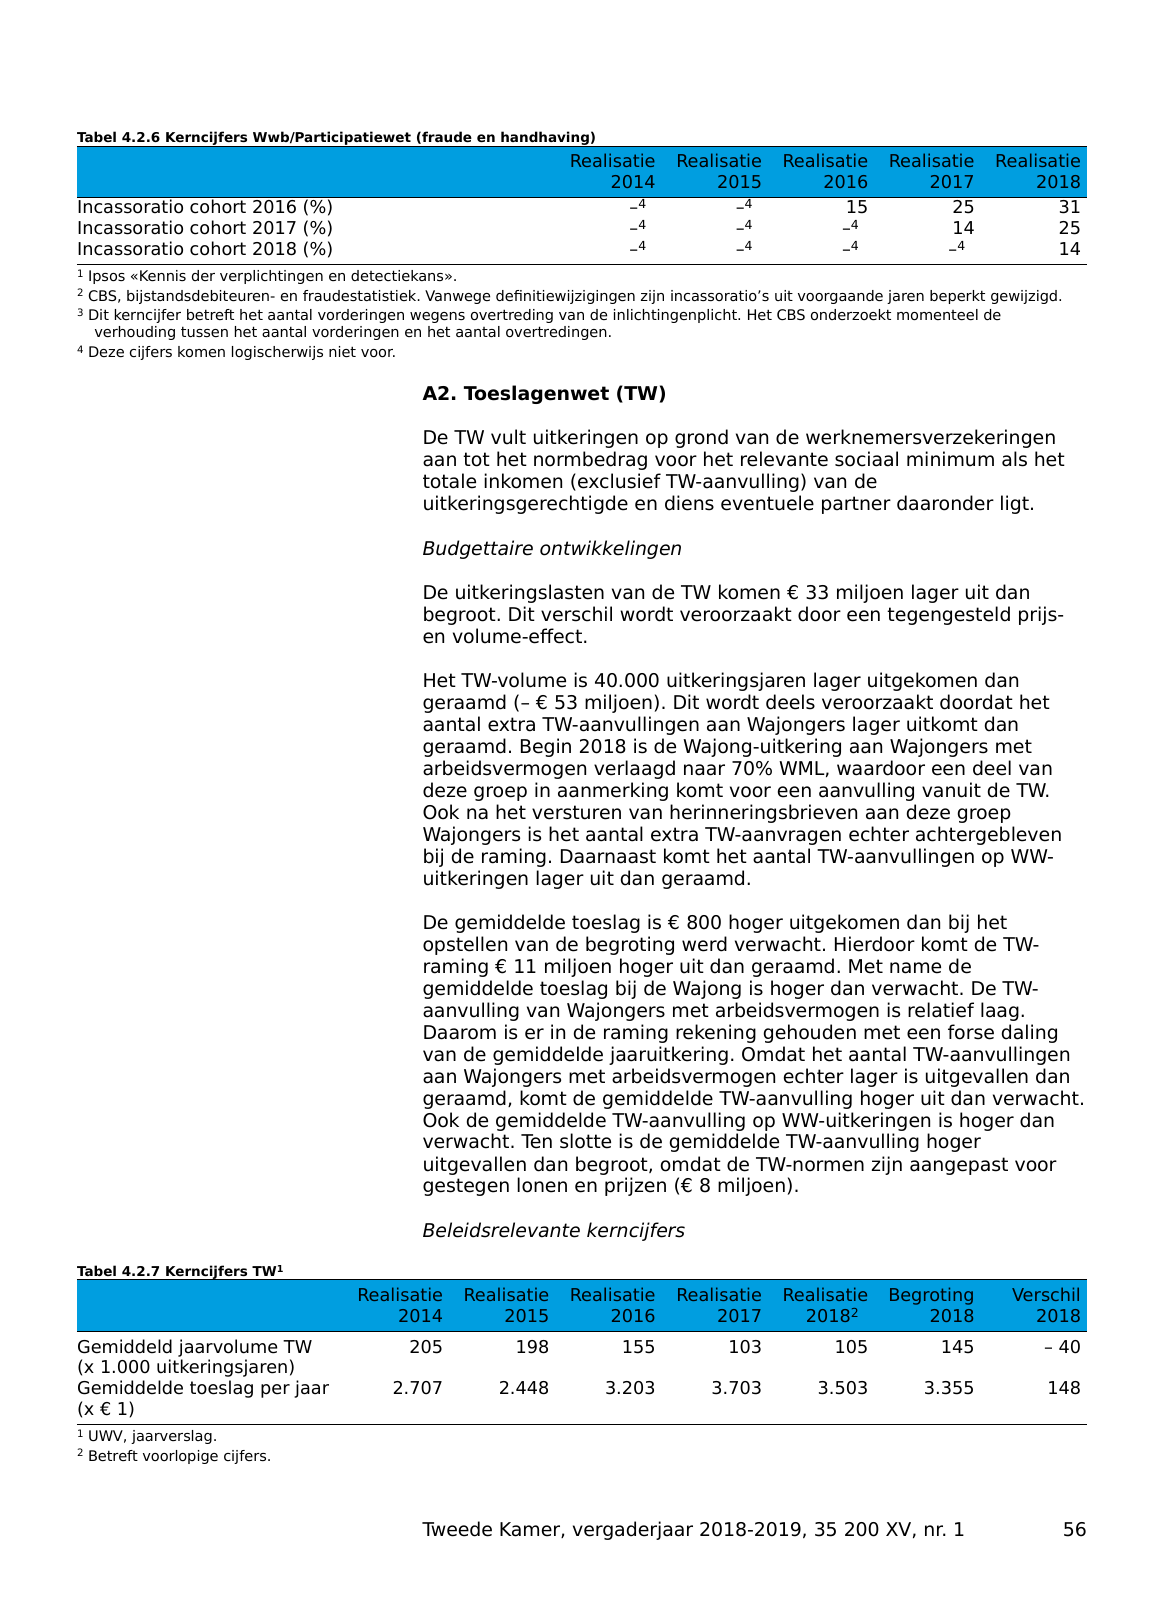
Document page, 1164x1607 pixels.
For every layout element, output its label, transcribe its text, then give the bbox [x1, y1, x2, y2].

table_cell Realisatie 20182 [768, 1280, 874, 1331]
table_cell 3.355 [874, 1378, 980, 1424]
table_cell 14 [874, 218, 980, 238]
table_cell 205 [343, 1332, 449, 1378]
table_cell 155 [555, 1332, 661, 1378]
table_cell –4 [768, 239, 874, 264]
table_cell 3.703 [661, 1378, 768, 1424]
table_cell 14 [980, 239, 1087, 264]
subtitle A2. Toeslagenwet (TW) [422, 383, 1087, 405]
table_cell Realisatie 2015 [449, 1280, 555, 1331]
table_cell –4 [768, 218, 874, 238]
table_cell 103 [661, 1332, 768, 1378]
table_cell Gemiddeld jaarvolume TW (x 1.000 uitkeringsjaren) [77, 1332, 342, 1378]
table_cell [77, 147, 555, 197]
table_cell Incassoratio cohort 2017 (%) [77, 218, 555, 238]
table_cell Realisatie 2015 [661, 147, 768, 197]
table_cell 105 [768, 1332, 874, 1378]
table_cell Realisatie 2014 [343, 1280, 449, 1331]
table_cell 31 [980, 198, 1087, 218]
table_cell Realisatie 2018 [980, 147, 1087, 197]
table_cell Realisatie 2017 [661, 1280, 768, 1331]
table_cell 1 UWV, jaarverslag. 2 Betreft voorlopige cijfers. [77, 1425, 1087, 1464]
table_cell Incassoratio cohort 2016 (%) [77, 198, 555, 218]
text Het TW-volume is 40.000 uitkeringsjaren lager uitgekomen dan geraamd (– € 53 miljoen). Dit wordt deels veroorzaakt doordat het aantal extra TW-aanvullingen aan Wajongers lager uitkomt dan geraamd. Begin 2018 is de Wajong-uitkering aan Wajongers met arbeidsvermogen verlaagd naar 70% WML, waardoor een deel van deze groep in aanmerking komt voor een aanvulling vanuit de TW. Ook na het versturen van herinneringsbrieven aan deze groep Wajongers is het aantal extra TW-aanvragen echter achtergebleven bij de raming. Daarnaast komt het aantal TW-aanvullingen op WW-uitkeringen lager uit dan geraamd. [422, 670, 1087, 889]
table_cell –4 [555, 218, 661, 238]
table_cell 15 [768, 198, 874, 218]
table_cell 25 [874, 198, 980, 218]
table_header Tabel 4.2.7 Kerncijfers TW1 [77, 1264, 1087, 1279]
table_cell Gemiddelde toeslag per jaar (x € 1) [77, 1378, 342, 1424]
table_cell Realisatie 2016 [768, 147, 874, 197]
table_cell 145 [874, 1332, 980, 1378]
table_cell 148 [980, 1378, 1087, 1424]
table_cell 1 Ipsos «Kennis der verplichtingen en detectiekans». 2 CBS, bijstandsdebiteuren- en fraudestatistiek. Vanwege definitiewijzigingen zijn incassoratio’s uit voorgaande jaren beperkt gewijzigd. 3 Dit kerncijfer betreft het aantal vorderingen wegens overtreding van de inlichtingenplicht. Het CBS onderzoekt momenteel de verhouding tussen het aantal vorderingen en het aantal overtredingen. 4 Deze cijfers komen logischerwijs niet voor. [77, 265, 1087, 361]
table_cell –4 [661, 239, 768, 264]
table_header Tabel 4.2.6 Kerncijfers Wwb/Participatiewet (fraude en handhaving) [77, 130, 1087, 146]
table_cell Realisatie 2017 [874, 147, 980, 197]
text De TW vult uitkeringen op grond van de werknemersverzekeringen aan tot het normbedrag voor het relevante sociaal minimum als het totale inkomen (exclusief TW-aanvulling) van de uitkeringsgerechtigde en diens eventuele partner daaronder ligt. [422, 427, 1087, 515]
text De uitkeringslasten van de TW komen € 33 miljoen lager uit dan begroot. Dit verschil wordt veroorzaakt door een tegengesteld prijs- en volume-effect. [422, 582, 1087, 647]
subtitle Beleidsrelevante kerncijfers [422, 1219, 1087, 1242]
table_cell Realisatie 2016 [555, 1280, 661, 1331]
table_cell –4 [555, 198, 661, 218]
table_cell 198 [449, 1332, 555, 1378]
table_cell 3.203 [555, 1378, 661, 1424]
table_cell Incassoratio cohort 2018 (%) [77, 239, 555, 264]
table_cell –4 [874, 239, 980, 264]
table_cell Begroting 2018 [874, 1280, 980, 1331]
table_cell 3.503 [768, 1378, 874, 1424]
subtitle Budgettaire ontwikkelingen [422, 537, 1087, 559]
text De gemiddelde toeslag is € 800 hoger uitgekomen dan bij het opstellen van de begroting werd verwacht. Hierdoor komt de TW-raming € 11 miljoen hoger uit dan geraamd. Met name de gemiddelde toeslag bij de Wajong is hoger dan verwacht. De TW-aanvulling van Wajongers met arbeidsvermogen is relatief laag. Daarom is er in de raming rekening gehouden met een forse daling van de gemiddelde jaaruitkering. Omdat het aantal TW-aanvullingen aan Wajongers met arbeidsvermogen echter lager is uitgevallen dan geraamd, komt de gemiddelde TW-aanvulling hoger uit dan verwacht. Ook de gemiddelde TW-aanvulling op WW-uitkeringen is hoger dan verwacht. Ten slotte is de gemiddelde TW-aanvulling hoger uitgevallen dan begroot, omdat de TW-normen zijn aangepast voor gestegen lonen en prijzen (€ 8 miljoen). [422, 912, 1087, 1197]
table_cell – 40 [980, 1332, 1087, 1378]
table_cell 2.448 [449, 1378, 555, 1424]
table_cell 25 [980, 218, 1087, 238]
table_cell –4 [661, 218, 768, 238]
table_cell 2.707 [343, 1378, 449, 1424]
table_cell [77, 1280, 342, 1331]
table_cell –4 [661, 198, 768, 218]
table_cell Realisatie 2014 [555, 147, 661, 197]
table_cell –4 [555, 239, 661, 264]
table_cell Verschil 2018 [980, 1280, 1087, 1331]
